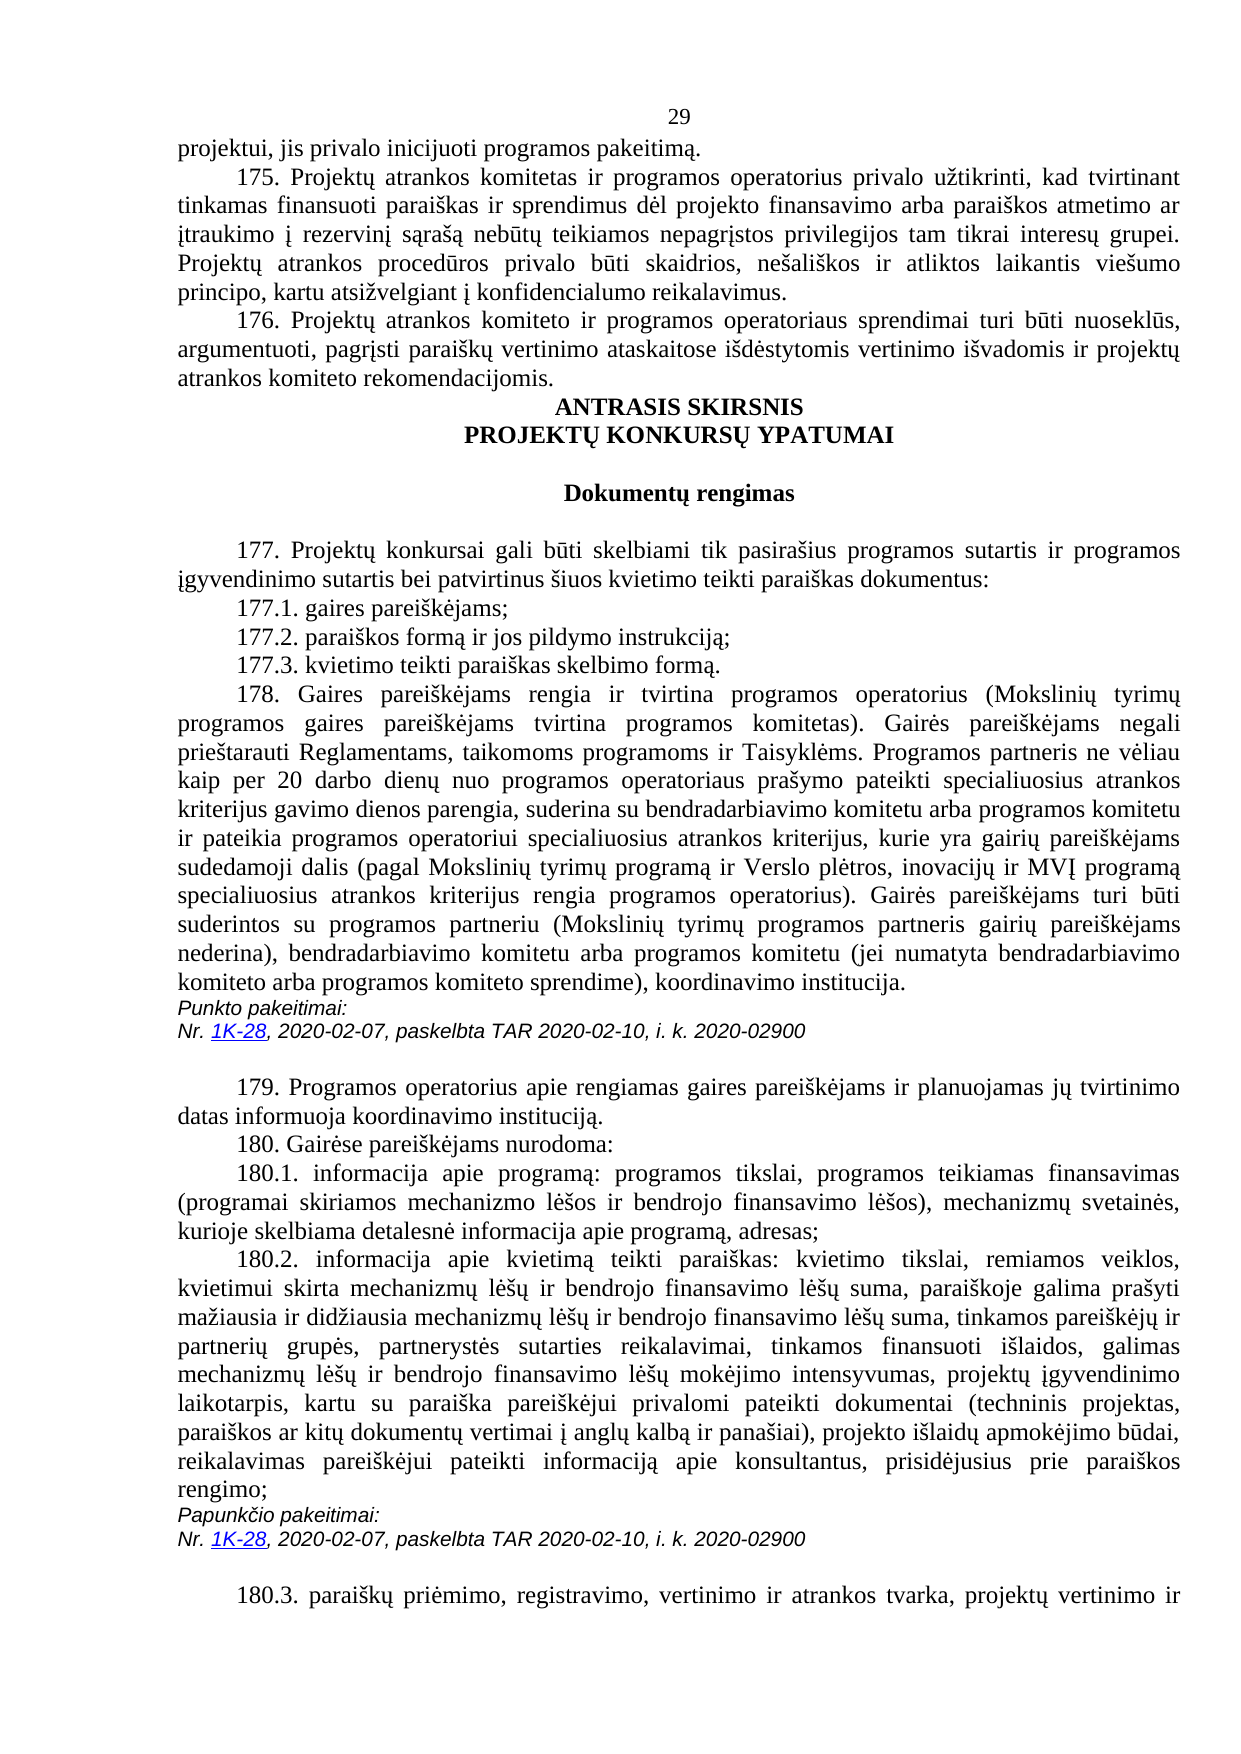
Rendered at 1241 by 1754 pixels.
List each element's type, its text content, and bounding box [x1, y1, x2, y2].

text 175. Projektų atrankos komitetas ir programos operatorius privalo užtikrinti, kad tvirtinant tinkamas finansuoti paraiškas ir sprendimus dėl projekto finansavimo arba paraiškos atmetimo ar įtraukimo į rezervinį sąrašą nebūtų teikiamos nepagrįstos privilegijos tam tikrai interesų grupei. Projektų atrankos procedūros privalo būti skaidrios, nešališkos ir atliktos laikantis viešumo principo, kartu atsižvelgiant į konfidencialumo reikalavimus. [177, 162, 1181, 305]
text Papunkčio pakeitimai: [177, 1503, 1181, 1527]
text 177.3. kvietimo teikti paraiškas skelbimo formą. [177, 650, 1181, 679]
text Punkto pakeitimai: [177, 995, 1181, 1019]
text Nr. 1K-28, 2020-02-07, paskelbta TAR 2020-02-10, i. k. 2020-02900 [177, 1019, 1181, 1043]
text Nr. 1K-28, 2020-02-07, paskelbta TAR 2020-02-10, i. k. 2020-02900 [177, 1527, 1181, 1551]
text 176. Projektų atrankos komiteto ir programos operatoriaus sprendimai turi būti nuoseklūs, argumentuoti, pagrįsti paraiškų vertinimo ataskaitose išdėstytomis vertinimo išvadomis ir projektų atrankos komiteto rekomendacijomis. [177, 305, 1181, 392]
text Dokumentų rengimas [177, 478, 1181, 507]
text 180.2. informacija apie kvietimą teikti paraiškas: kvietimo tikslai, remiamos veiklos, kvietimui skirta mechanizmų lėšų ir bendrojo finansavimo lėšų suma, paraiškoje galima prašyti mažiausia ir didžiausia mechanizmų lėšų ir bendrojo finansavimo lėšų suma, tinkamos pareiškėjų ir partnerių grupės, partnerystės sutarties reikalavimai, tinkamos finansuoti išlaidos, galimas mechanizmų lėšų ir bendrojo finansavimo lėšų mokėjimo intensyvumas, projektų įgyvendinimo laikotarpis, kartu su paraiška pareiškėjui privalomi pateikti dokumentai (techninis projektas, paraiškos ar kitų dokumentų vertimai į anglų kalbą ir panašiai), projekto išlaidų apmokėjimo būdai, reikalavimas pareiškėjui pateikti informaciją apie konsultantus, prisidėjusius prie paraiškos rengimo; [177, 1244, 1181, 1503]
text 180.1. informacija apie programą: programos tikslai, programos teikiamas finansavimas (programai skiriamos mechanizmo lėšos ir bendrojo finansavimo lėšos), mechanizmų svetainės, kurioje skelbiama detalesnė informacija apie programą, adresas; [177, 1158, 1181, 1244]
text PROJEKTŲ KONKURSŲ YPATUMAI [177, 420, 1181, 449]
text 180.3. paraiškų priėmimo, registravimo, vertinimo ir atrankos tvarka, projektų vertinimo ir [177, 1580, 1181, 1609]
text 177. Projektų konkursai gali būti skelbiami tik pasirašius programos sutartis ir programos įgyvendinimo sutartis bei patvirtinus šiuos kvietimo teikti paraiškas dokumentus: [177, 535, 1181, 593]
text 180. Gairėse pareiškėjams nurodoma: [177, 1129, 1181, 1158]
text ANTRASIS SKIRSNIS [177, 392, 1181, 420]
text 177.2. paraiškos formą ir jos pildymo instrukciją; [177, 622, 1181, 650]
text 178. Gaires pareiškėjams rengia ir tvirtina programos operatorius (Mokslinių tyrimų programos gaires pareiškėjams tvirtina programos komitetas). Gairės pareiškėjams negali prieštarauti Reglamentams, taikomoms programoms ir Taisyklėms. Programos partneris ne vėliau kaip per 20 darbo dienų nuo programos operatoriaus prašymo pateikti specialiuosius atrankos kriterijus gavimo dienos parengia, suderina su bendradarbiavimo komitetu arba programos komitetu ir pateikia programos operatoriui specialiuosius atrankos kriterijus, kurie yra gairių pareiškėjams sudedamoji dalis (pagal Mokslinių tyrimų programą ir Verslo plėtros, inovacijų ir MVĮ programą specialiuosius atrankos kriterijus rengia programos operatorius). Gairės pareiškėjams turi būti suderintos su programos partneriu (Mokslinių tyrimų programos partneris gairių pareiškėjams nederina), bendradarbiavimo komitetu arba programos komitetu (jei numatyta bendradarbiavimo komiteto arba programos komiteto sprendime), koordinavimo institucija. [177, 679, 1181, 995]
text 177.1. gaires pareiškėjams; [177, 593, 1181, 622]
text projektui, jis privalo inicijuoti programos pakeitimą. [177, 133, 1181, 162]
text 179. Programos operatorius apie rengiamas gaires pareiškėjams ir planuojamas jų tvirtinimo datas informuoja koordinavimo instituciją. [177, 1072, 1181, 1129]
